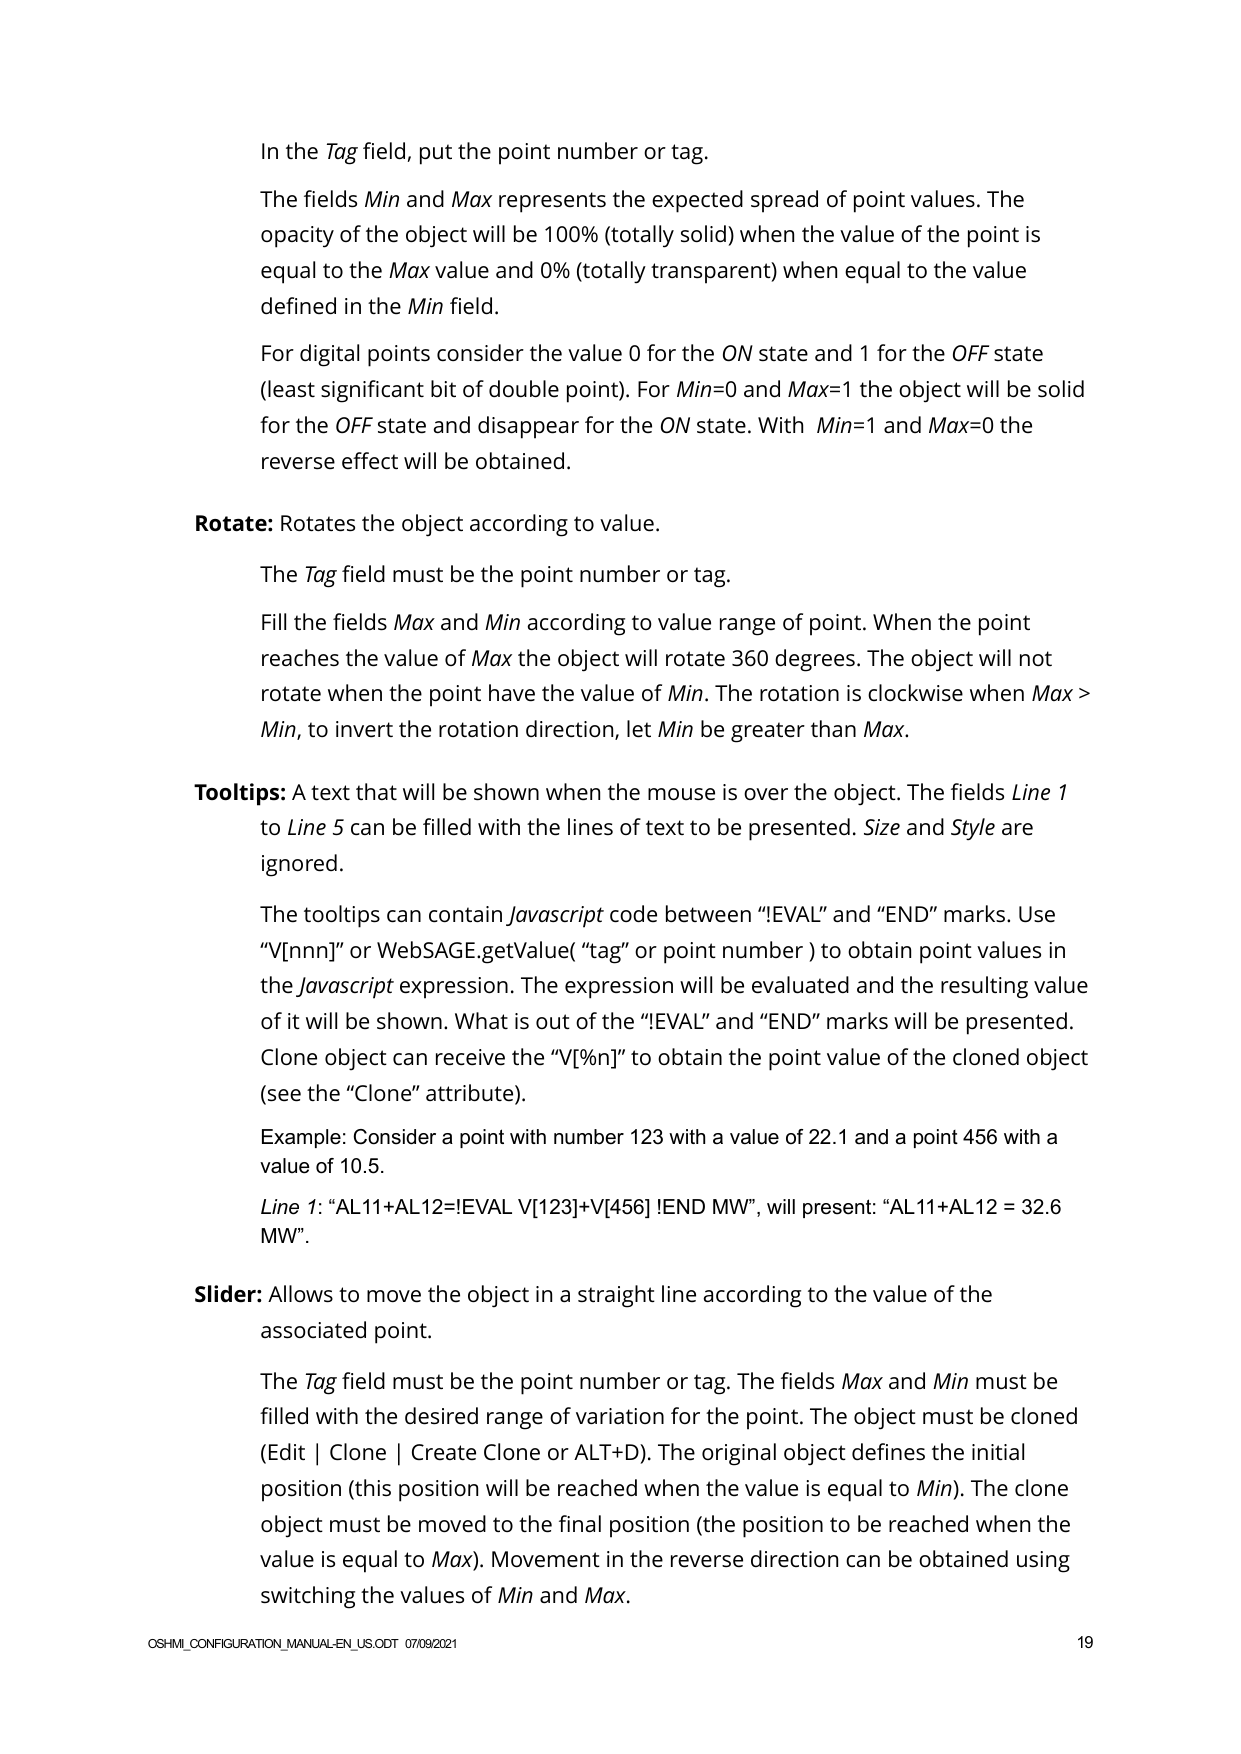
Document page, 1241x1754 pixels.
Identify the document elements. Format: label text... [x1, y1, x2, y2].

text The tooltips can contain Javascript code between “!EVAL” and “END” marks. Use “V[nnn]” or WebSAGE.getValue( “tag” or point number ) to obtain point values in the Javascript expression. The expression will be evaluated and the resulting value of it will be shown. What is out of the “!EVAL” and “END” marks will be presented. Clone object can receive the “V[%n]” to obtain the point value of the cloned object (see the “Clone” attribute). [260, 899, 1093, 1107]
text The Tag field must be the point number or tag. [260, 559, 1093, 589]
text Fill the fields Max and Min according to value range of point. When the point reaches the value of Max the object will rotate 360 degrees. The object will not rotate when the point have the value of Min. The rotation is clockwise when Max > Min, to invert the rotation direction, let Min be greater than Max. [260, 607, 1093, 744]
text For digital points consider the value 0 for the ON state and 1 for the OFF state (least significant bit of double point). For Min=0 and Max=1 the object will be solid for the OFF state and disappear for the ON state. With Min=1 and Max=0 the reverse effect will be obtained. [260, 338, 1093, 475]
text Example: Consider a point with number 123 with a value of 22.1 and a point 456 with a value of 10.5. [260, 1125, 1093, 1178]
text Slider: Allows to move the object in a straight line according to the value of the associated point. [194, 1279, 1093, 1345]
text Tooltips: A text that will be shown when the mouse is over the object. The fields Line 1 to Line 5 can be filled with the lines of text to be presented. Size and Style are ignored. [194, 777, 1093, 878]
text The Tag field must be the point number or tag. The fields Max and Min must be filled with the desired range of variation for the point. The object must be cloned (Edit | Clone | Create Clone or ALT+D). The original object defines the initial position (this position will be reached when the value is equal to Min). The clone object must be moved to the final position (the position to be reached when the value is equal to Max). Movement in the reverse direction can be obtained using switching the values of Min and Max. [260, 1366, 1093, 1610]
text Line 1: “AL11+AL12=!EVAL V[123]+V[456] !END MW”, will present: “AL11+AL12 = 32.6 MW”. [260, 1195, 1093, 1247]
text Rotate: Rotates the object according to value. [194, 508, 1093, 538]
text The fields Min and Max represents the expected spread of point values. The opacity of the object will be 100% (totally solid) when the value of the point is equal to the Max value and 0% (totally transparent) when equal to the value defined in the Min field. [260, 183, 1093, 321]
text In the Tag field, put the point number or tag. [260, 136, 1093, 166]
